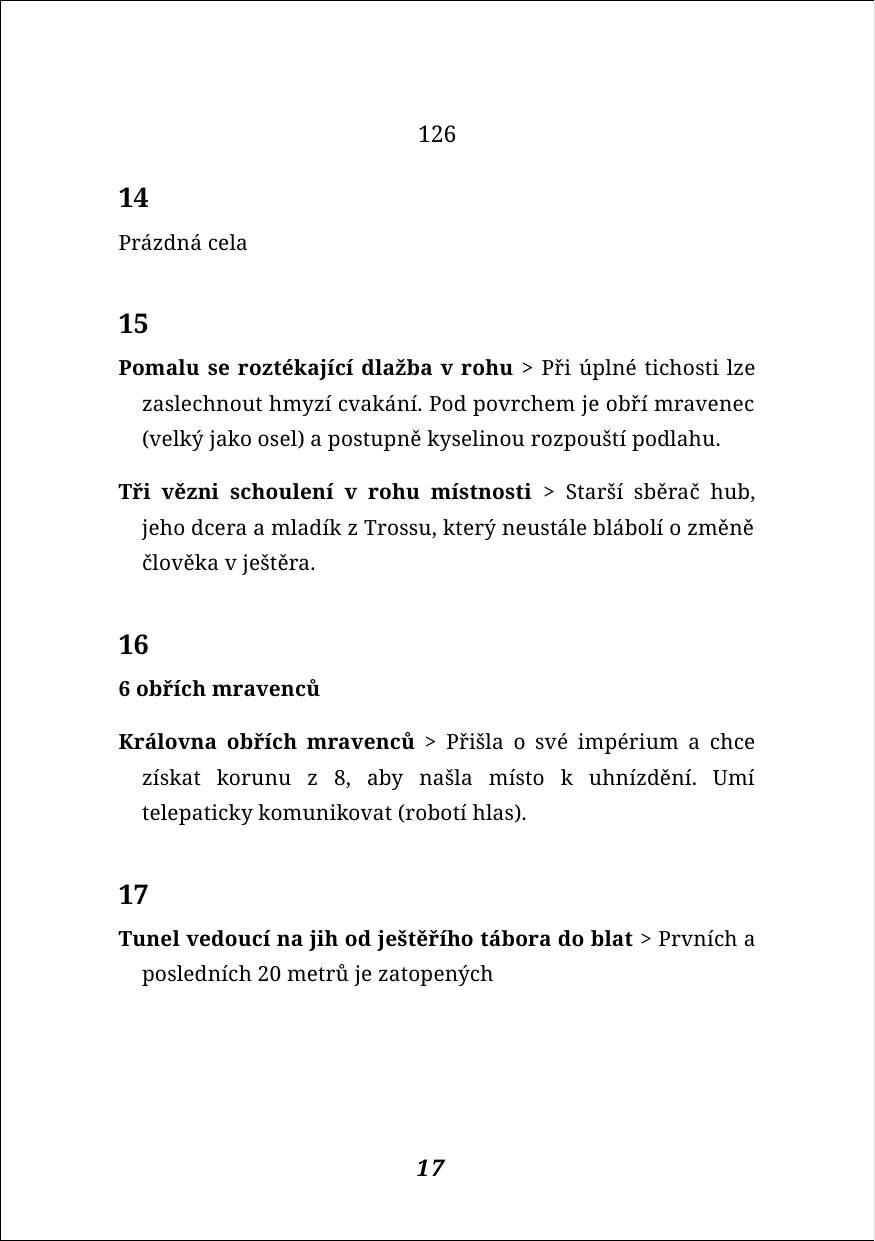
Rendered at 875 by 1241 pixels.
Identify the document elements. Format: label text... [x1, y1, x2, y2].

subtitle 16 [118, 625, 756, 662]
subtitle 17 [118, 875, 756, 912]
text Tři vězni schoulení v rohu místnosti > Starší sběrač hub, jeho dcera a mladík z Trossu, který neustále blábolí o změně člověka v ještěra. [118, 477, 756, 577]
text Prázdná cela [118, 228, 756, 256]
subtitle 14 [118, 179, 756, 216]
text Pomalu se roztékající dlažba v rohu > Při úplné tichosti lze zaslechnout hmyzí cvakání. Pod povrchem je obří mravenec (velký jako osel) a postupně kyselinou rozpouští podlahu. [118, 353, 756, 453]
text Královna obřích mravenců > Přišla o své impérium a chce získat korunu z 8, aby našla místo k uhnízdění. Umí telepaticky komunikovat (robotí hlas). [118, 727, 756, 827]
text Tunel vedoucí na jih od ještěřího tábora do blat > Prvních a posledních 20 metrů je zatopených [118, 924, 756, 988]
subtitle 15 [118, 304, 756, 341]
text 6 obřích mravenců [118, 674, 756, 702]
